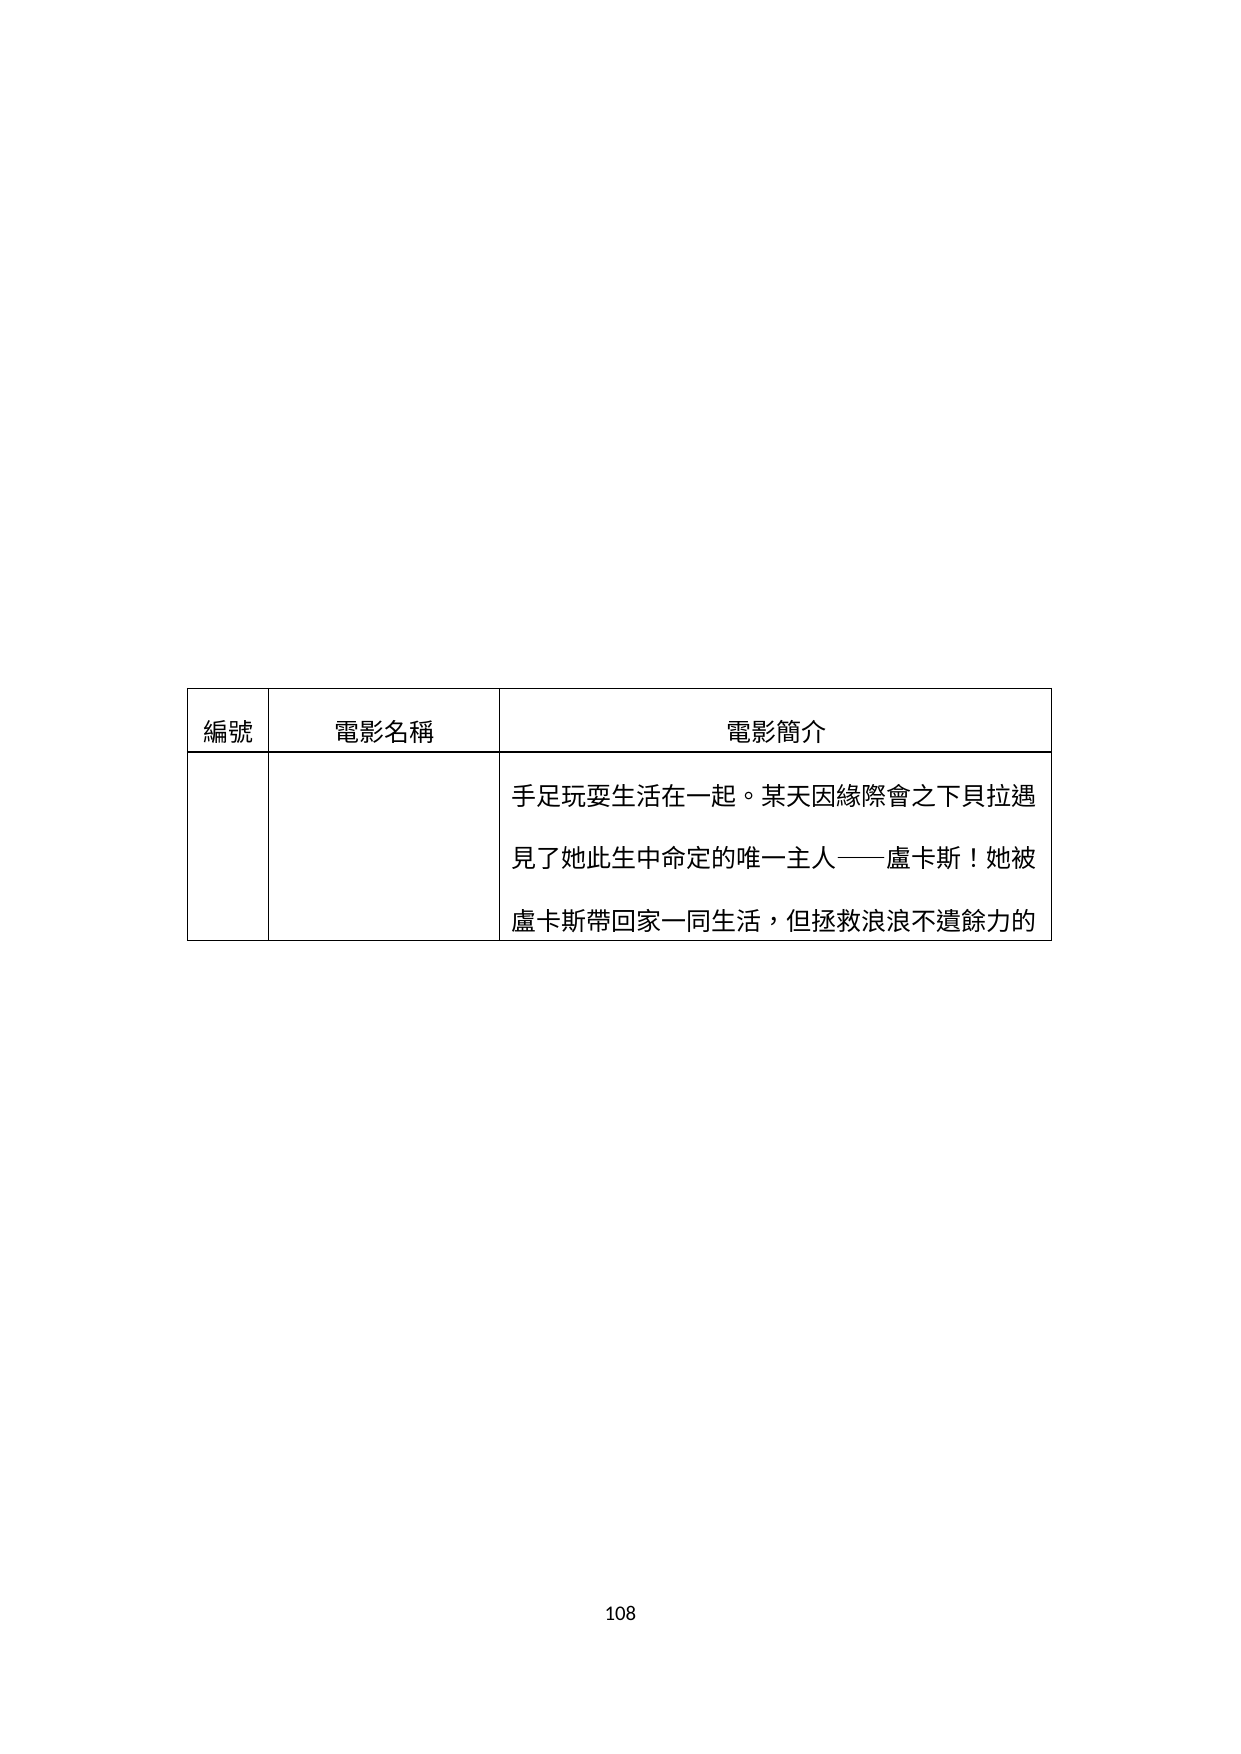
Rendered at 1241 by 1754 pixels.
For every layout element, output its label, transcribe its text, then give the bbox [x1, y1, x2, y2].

table_cell [269, 753, 499, 940]
table_header 電影簡介 [500, 689, 1051, 751]
table_cell 手足玩耍生活在一起。某天因緣際會之下貝拉遇見了她此生中命定的唯一主人——盧卡斯！她被盧卡斯帶回家一同生活，但拯救浪浪不遺餘力的 [500, 753, 1051, 940]
table_header 電影名稱 [269, 689, 499, 751]
table_cell [188, 753, 268, 940]
table_header 編號 [188, 689, 268, 751]
